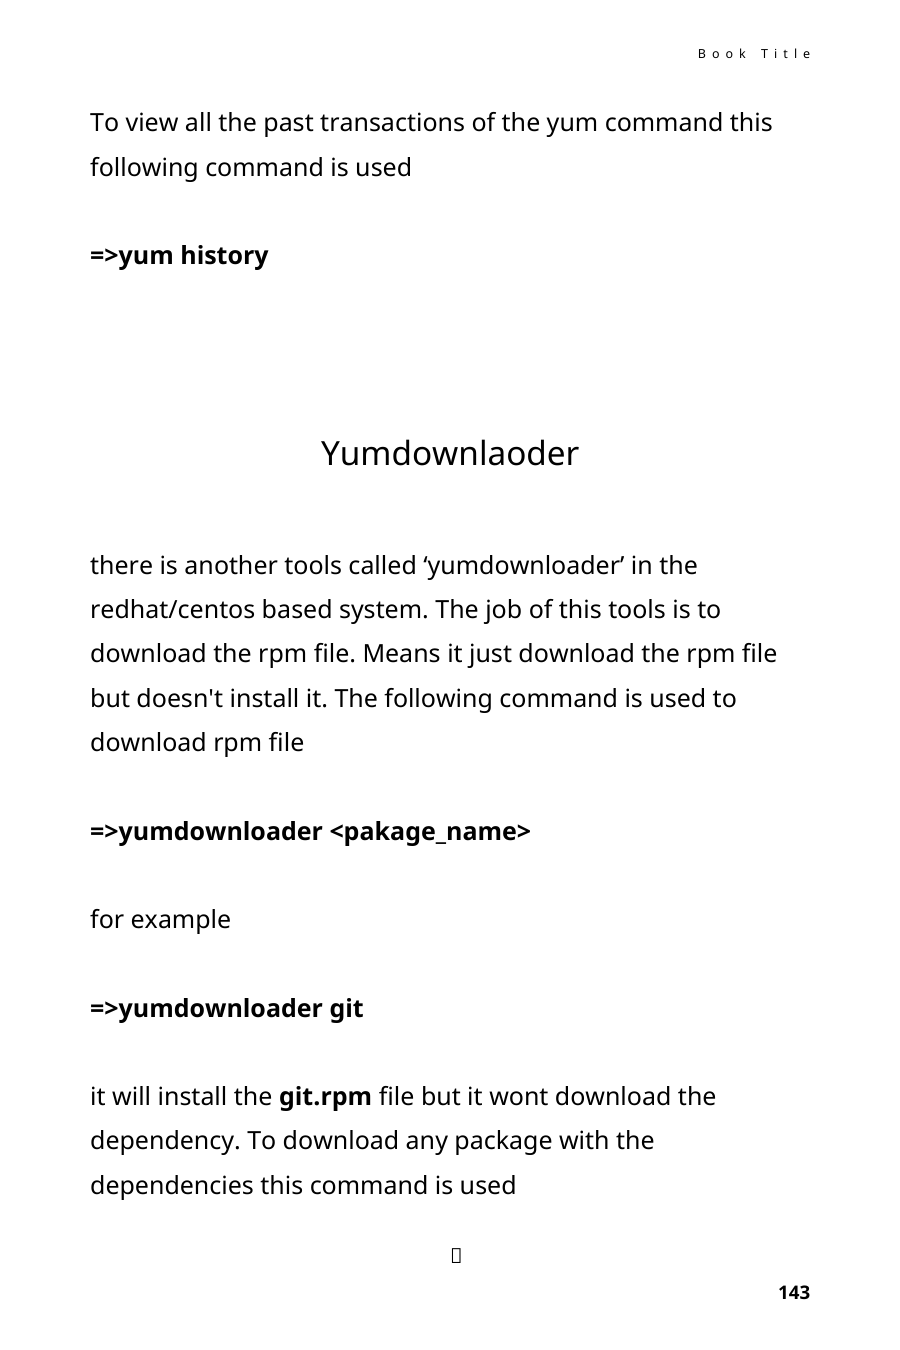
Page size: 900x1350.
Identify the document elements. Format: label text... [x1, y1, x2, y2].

text for example [90, 902, 810, 936]
text it will install the git.rpm file but it wont download the dependency. To download any package with the dependencies this command is used [90, 1079, 810, 1201]
text there is another tools called ‘yumdownloader’ in the redhat/centos based system. The job of this tools is to download the rpm file. Means it just download the rpm file but doesn't install it. The following command is used to download rpm file [90, 547, 810, 759]
text To view all the past transactions of the yum command this following command is used [90, 105, 810, 183]
text =>yumdownloader git [90, 990, 810, 1024]
text Yumdownlaoder [90, 429, 810, 475]
text =>yum history [90, 238, 810, 272]
text =>yumdownloader <pakage_name> [90, 813, 810, 847]
